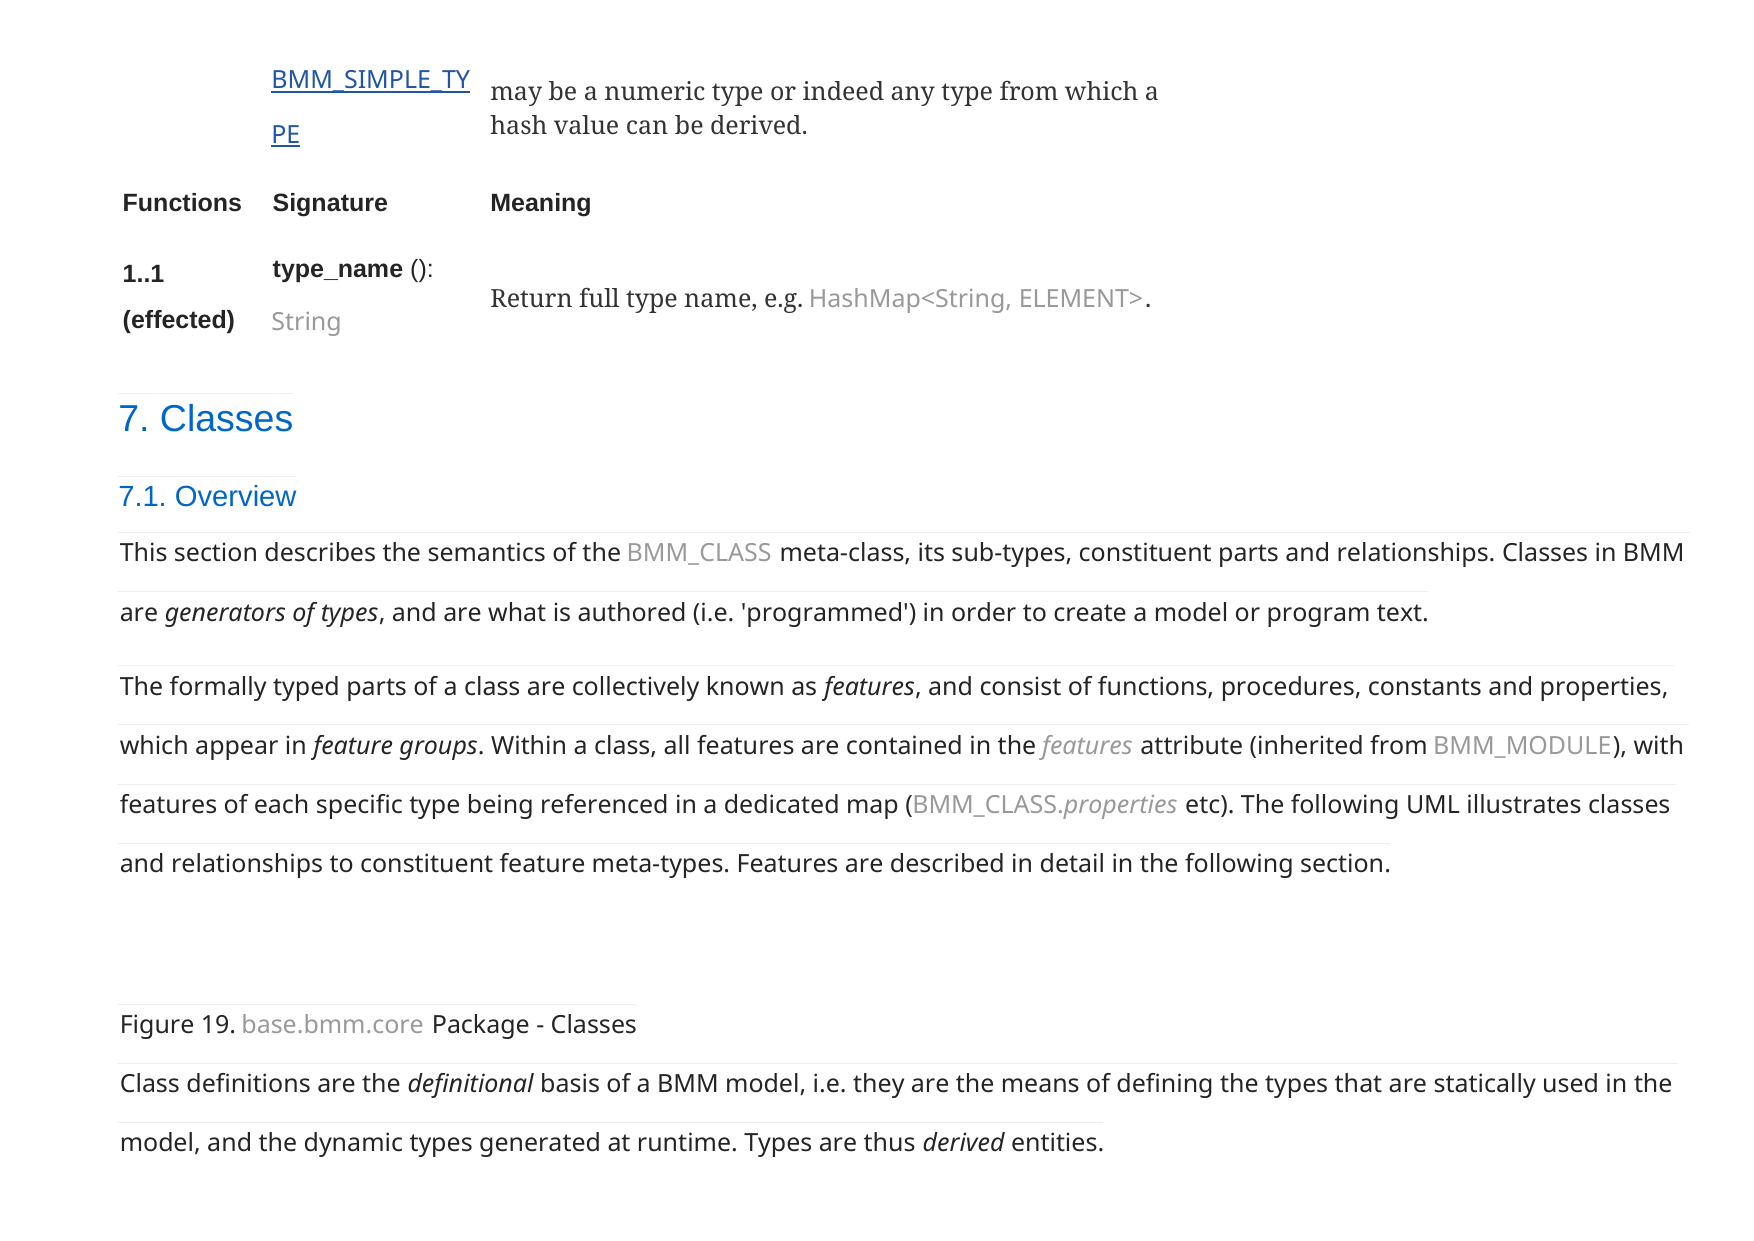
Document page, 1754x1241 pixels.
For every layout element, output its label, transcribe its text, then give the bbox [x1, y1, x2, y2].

text This section describes the semantics of the BMM_CLASS meta-class, its sub-types, constituent parts and relationships. Classes in BMM are generators of types, and are what is authored (i.e. 'programmed') in order to create a model or program text. [118, 532, 1695, 628]
table_cell 1..1 [118, 59, 268, 185]
table_cell Type of the element index, typically String or Integer, but may be a numeric type or indeed any type from which a hash value can be derived. [486, 59, 1181, 185]
table_cell Signature [268, 185, 486, 252]
table_cell Meaning [486, 185, 1181, 252]
table_cell index_type: BMM_SIMPLE_TYPE [268, 59, 486, 185]
table_cell Functions [118, 185, 268, 252]
subtitle 7.1. Overview [118, 476, 1695, 512]
table_cell Return full type name, e.g. HashMap<String, ELEMENT>. [486, 252, 1181, 372]
text Class definitions are the definitional basis of a BMM model, i.e. they are the means of defining the types that are statically used in the model, and the dynamic types generated at runtime. Types are thus derived entities. [118, 1063, 1695, 1159]
subtitle 7. Classes [118, 393, 1695, 439]
text Figure 19. base.bmm.core Package - Classes [118, 1003, 1695, 1041]
table_cell type_name (): String [268, 252, 486, 372]
text The formally typed parts of a class are collectively known as features, and consist of functions, procedures, constants and properties, which appear in feature groups. Within a class, all features are contained in the features attribute (inherited from BMM_MODULE), with features of each specific type being referenced in a dedicated map (BMM_CLASS.properties etc). The following UML illustrates classes and relationships to constituent feature meta-types. Features are described in detail in the following section. [118, 665, 1695, 880]
table_cell 1..1 (effected) [118, 252, 268, 372]
